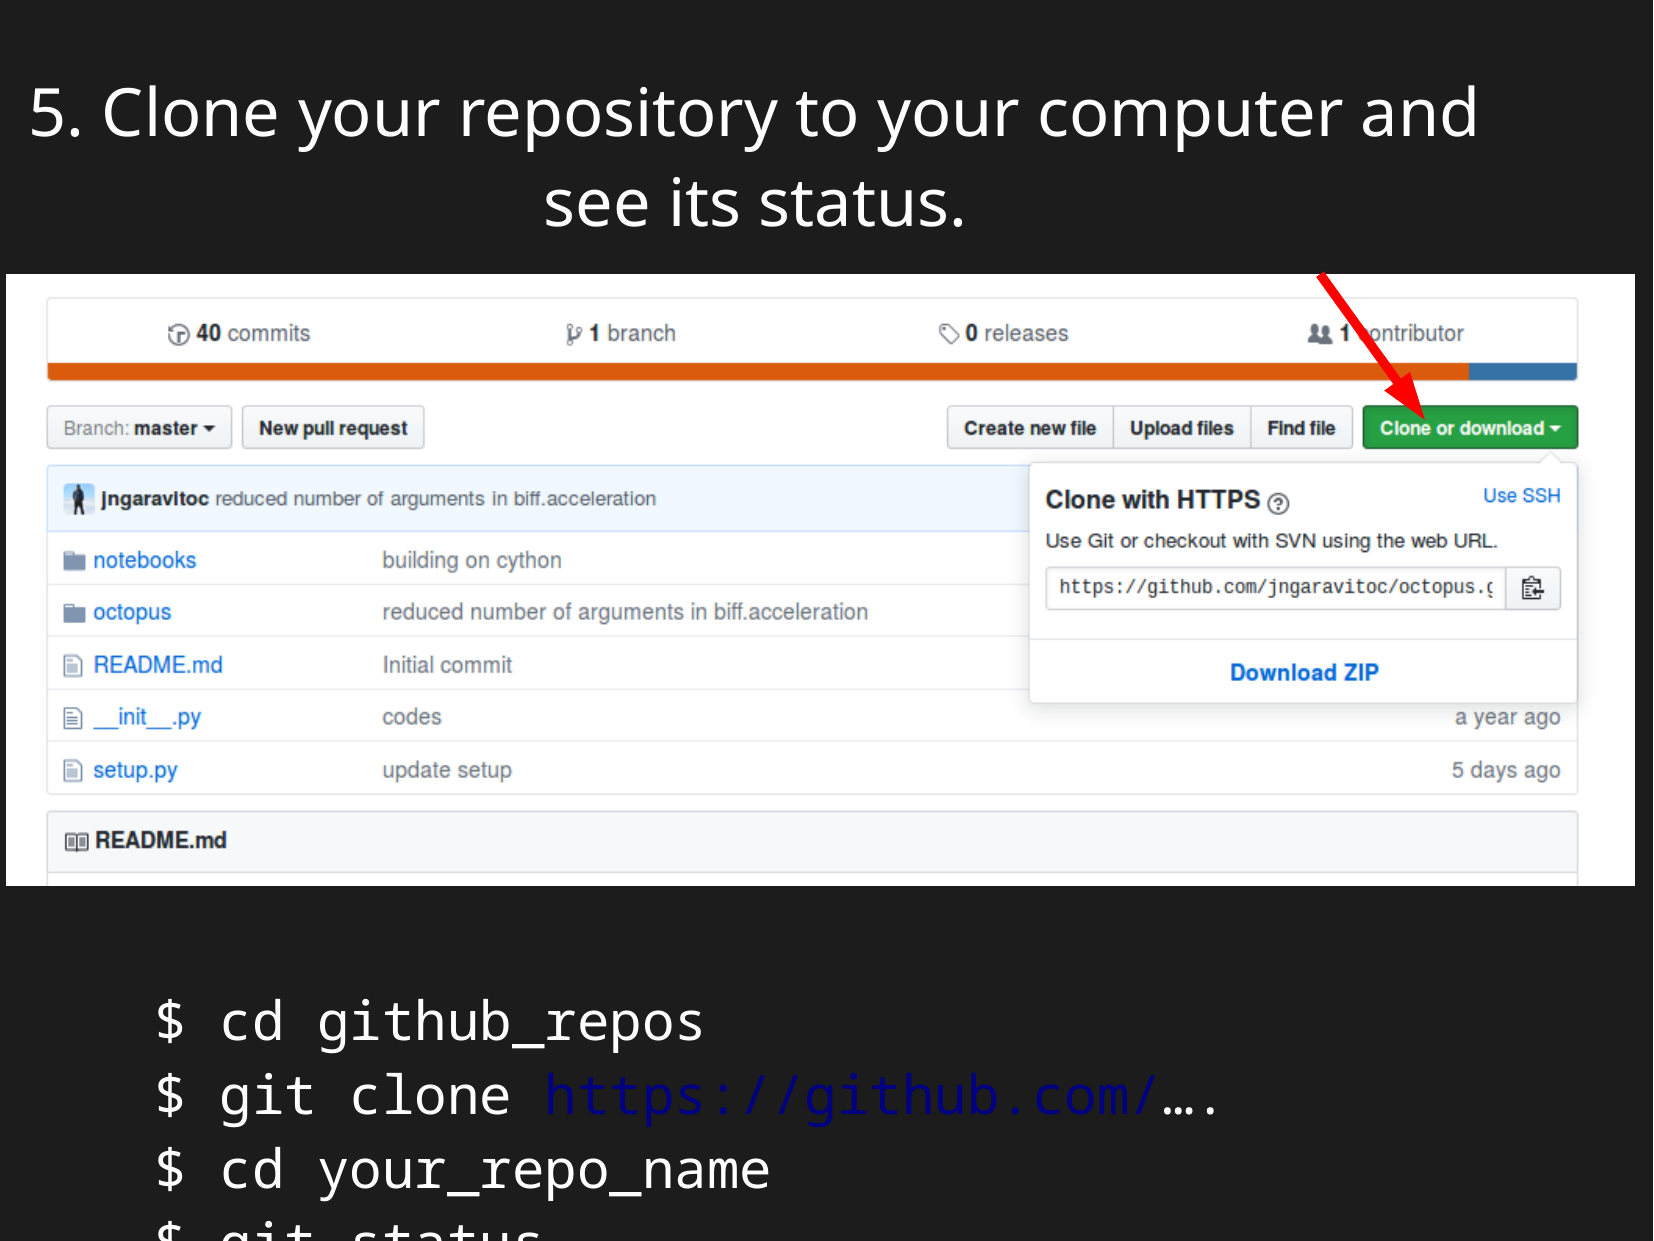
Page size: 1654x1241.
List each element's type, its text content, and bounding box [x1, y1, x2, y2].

text_box $ cd github_repos $ git clone https://github.com/…. $ cd your_repo_name $ git status [140, 975, 1310, 1241]
subtitle 5. Clone your repository to your computer and see its status. [11, 49, 1500, 274]
picture [6, 274, 1635, 886]
